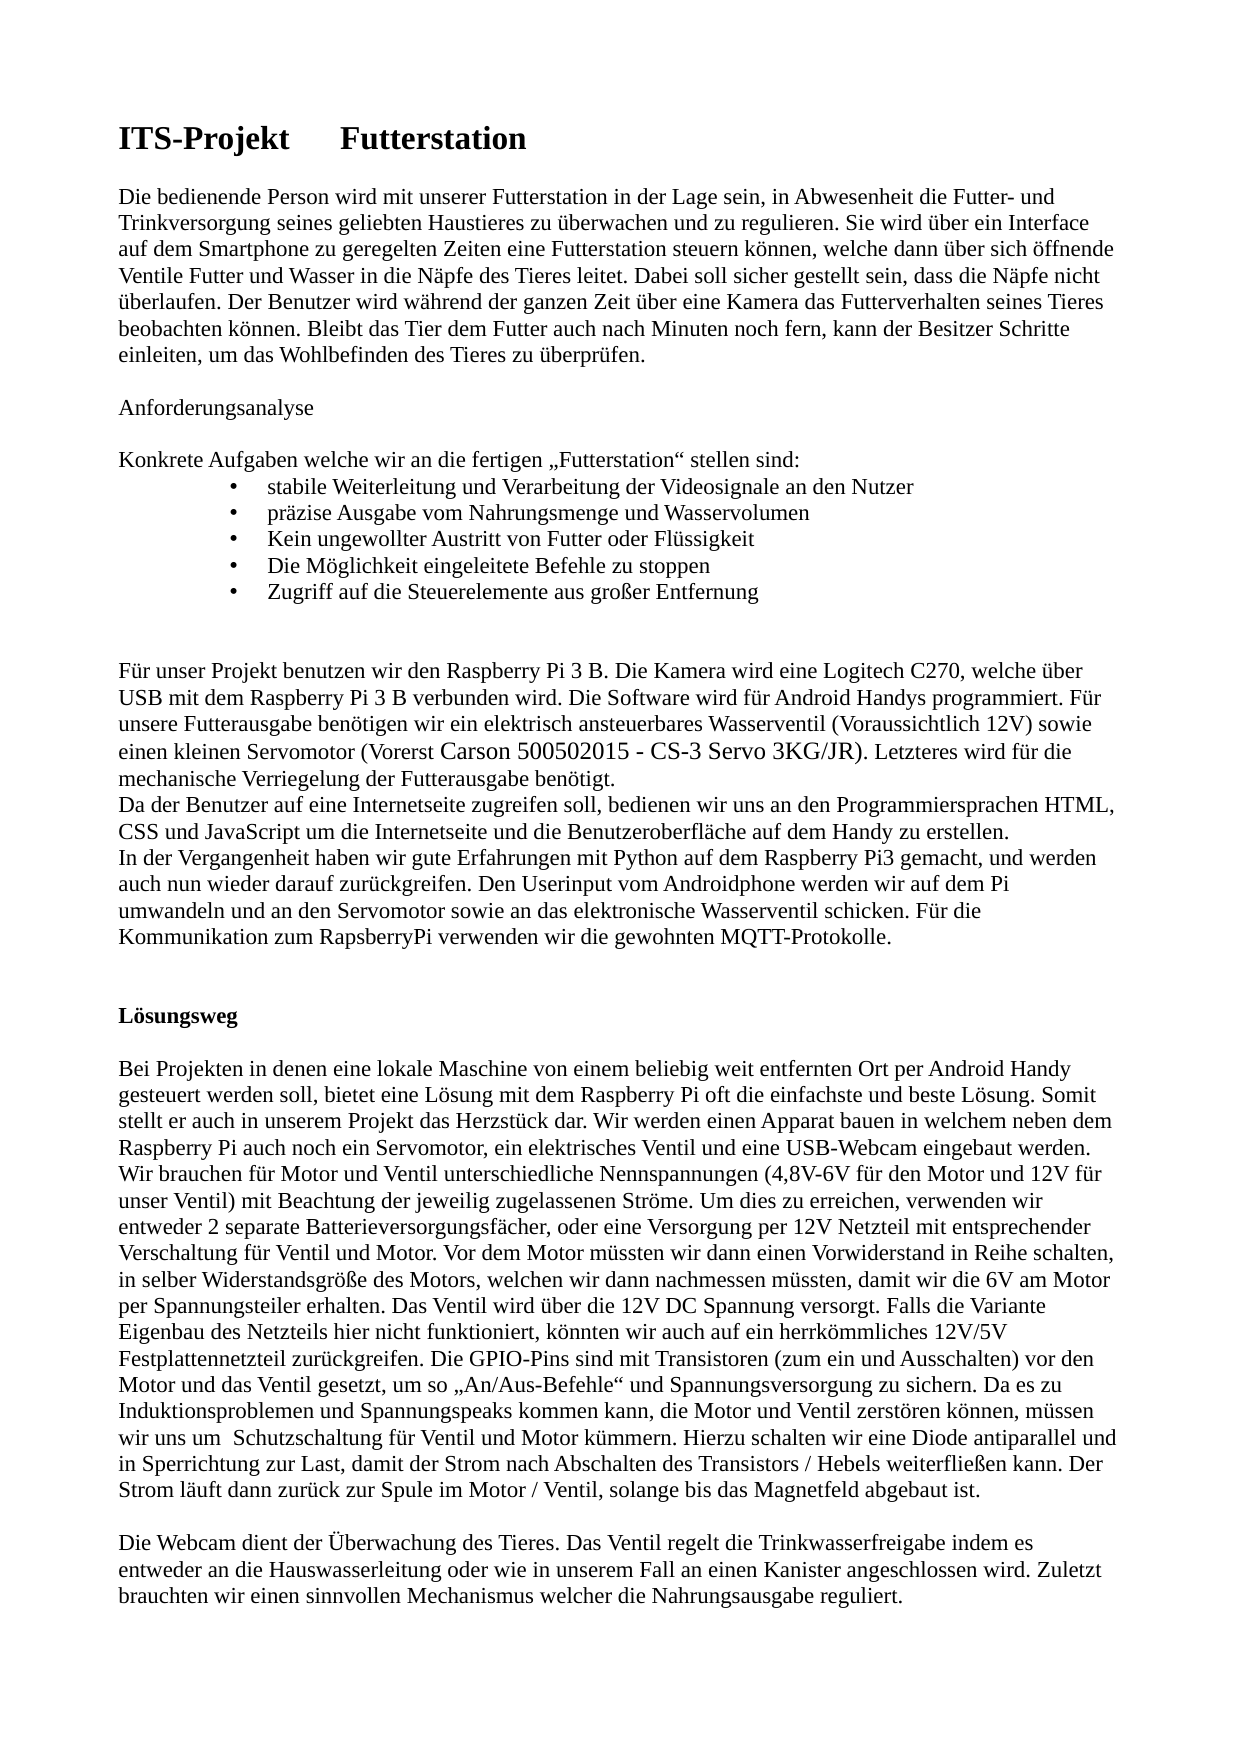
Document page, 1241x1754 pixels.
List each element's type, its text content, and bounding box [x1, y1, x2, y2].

text Wir brauchen für Motor und Ventil unterschiedliche Nennspannungen (4,8V-6V für den Motor und 12V für unser Ventil) mit Beachtung der jeweilig zugelassenen Ströme. Um dies zu erreichen, verwenden wir entweder 2 separate Batterieversorgungsfächer, oder eine Versorgung per 12V Netzteil mit entsprechender Verschaltung für Ventil und Motor. Vor dem Motor müssten wir dann einen Vorwiderstand in Reihe schalten, in selber Widerstandsgröße des Motors, welchen wir dann nachmessen müssten, damit wir die 6V am Motor per Spannungsteiler erhalten. Das Ventil wird über die 12V DC Spannung versorgt. Falls die Variante Eigenbau des Netzteils hier nicht funktioniert, könnten wir auch auf ein herrkömmliches 12V/5V Festplattennetzteil zurückgreifen. Die GPIO-Pins sind mit Transistoren (zum ein und Ausschalten) vor den Motor und das Ventil gesetzt, um so „An/Aus-Befehle“ und Spannungsversorgung zu sichern. Da es zu Induktionsproblemen und Spannungspeaks kommen kann, die Motor und Ventil zerstören können, müssen wir uns um Schutzschaltung für Ventil und Motor kümmern. Hierzu schalten wir eine Diode antiparallel und in Sperrichtung zur Last, damit der Strom nach Abschalten des Transistors / Hebels weiterfließen kann. Der Strom läuft dann zurück zur Spule im Motor / Ventil, solange bis das Magnetfeld abgebaut ist. [118, 1160, 1122, 1503]
text In der Vergangenheit haben wir gute Erfahrungen mit Python auf dem Raspberry Pi3 gemacht, und werden auch nun wieder darauf zurückgreifen. Den Userinput vom Androidphone werden wir auf dem Pi umwandeln und an den Servomotor sowie an das elektronische Wasserventil schicken. Für die Kommunikation zum RapsberryPi verwenden wir die gewohnten MQTT-Protokolle. [118, 844, 1122, 949]
list Zugriff auf die Steuerelemente aus großer Entfernung [229, 578, 1122, 604]
text Bei Projekten in denen eine lokale Maschine von einem beliebig weit entfernten Ort per Android Handy gesteuert werden soll, bietet eine Lösung mit dem Raspberry Pi oft die einfachste und beste Lösung. Somit stellt er auch in unserem Projekt das Herzstück dar. Wir werden einen Apparat bauen in welchem neben dem Raspberry Pi auch noch ein Servomotor, ein elektrisches Ventil und eine USB-Webcam eingebaut werden. [118, 1055, 1122, 1160]
text Da der Benutzer auf eine Internetseite zugreifen soll, bedienen wir uns an den Programmiersprachen HTML, CSS und JavaScript um die Internetseite und die Benutzeroberfläche auf dem Handy zu erstellen. [118, 791, 1122, 844]
list stabile Weiterleitung und Verarbeitung der Videosignale an den Nutzer [229, 473, 1122, 499]
text Für unser Projekt benutzen wir den Raspberry Pi 3 B. Die Kamera wird eine Logitech C270, welche über USB mit dem Raspberry Pi 3 B verbunden wird. Die Software wird für Android Handys programmiert. Für unsere Futterausgabe benötigen wir ein elektrisch ansteuerbares Wasserventil (Voraussichtlich 12V) sowie einen kleinen Servomotor (Vorerst Carson 500502015 - CS-3 Servo 3KG/JR). Letzteres wird für die mechanische Verriegelung der Futterausgabe benötigt. [118, 657, 1122, 791]
list Kein ungewollter Austritt von Futter oder Flüssigkeit [229, 525, 1122, 552]
text Lösungsweg [118, 1002, 1122, 1028]
text ITS-Projekt Futterstation [118, 118, 1122, 156]
text Anforderungsanalyse [118, 394, 1122, 420]
text Die Webcam dient der Überwachung des Tieres. Das Ventil regelt die Trinkwasserfreigabe indem es entweder an die Hauswasserleitung oder wie in unserem Fall an einen Kanister angeschlossen wird. Zuletzt brauchten wir einen sinnvollen Mechanismus welcher die Nahrungsausgabe reguliert. [118, 1529, 1122, 1608]
text Konkrete Aufgaben welche wir an die fertigen „Futterstation“ stellen sind: [118, 446, 1122, 473]
list präzise Ausgabe vom Nahrungsmenge und Wasservolumen [229, 499, 1122, 525]
list Die Möglichkeit eingeleitete Befehle zu stoppen [229, 552, 1122, 578]
text Die bedienende Person wird mit unserer Futterstation in der Lage sein, in Abwesenheit die Futter- und Trinkversorgung seines geliebten Haustieres zu überwachen und zu regulieren. Sie wird über ein Interface auf dem Smartphone zu geregelten Zeiten eine Futterstation steuern können, welche dann über sich öffnende Ventile Futter und Wasser in die Näpfe des Tieres leitet. Dabei soll sicher gestellt sein, dass die Näpfe nicht überlaufen. Der Benutzer wird während der ganzen Zeit über eine Kamera das Futterverhalten seines Tieres beobachten können. Bleibt das Tier dem Futter auch nach Minuten noch fern, kann der Besitzer Schritte einleiten, um das Wohlbefinden des Tieres zu überprüfen. [118, 183, 1122, 367]
